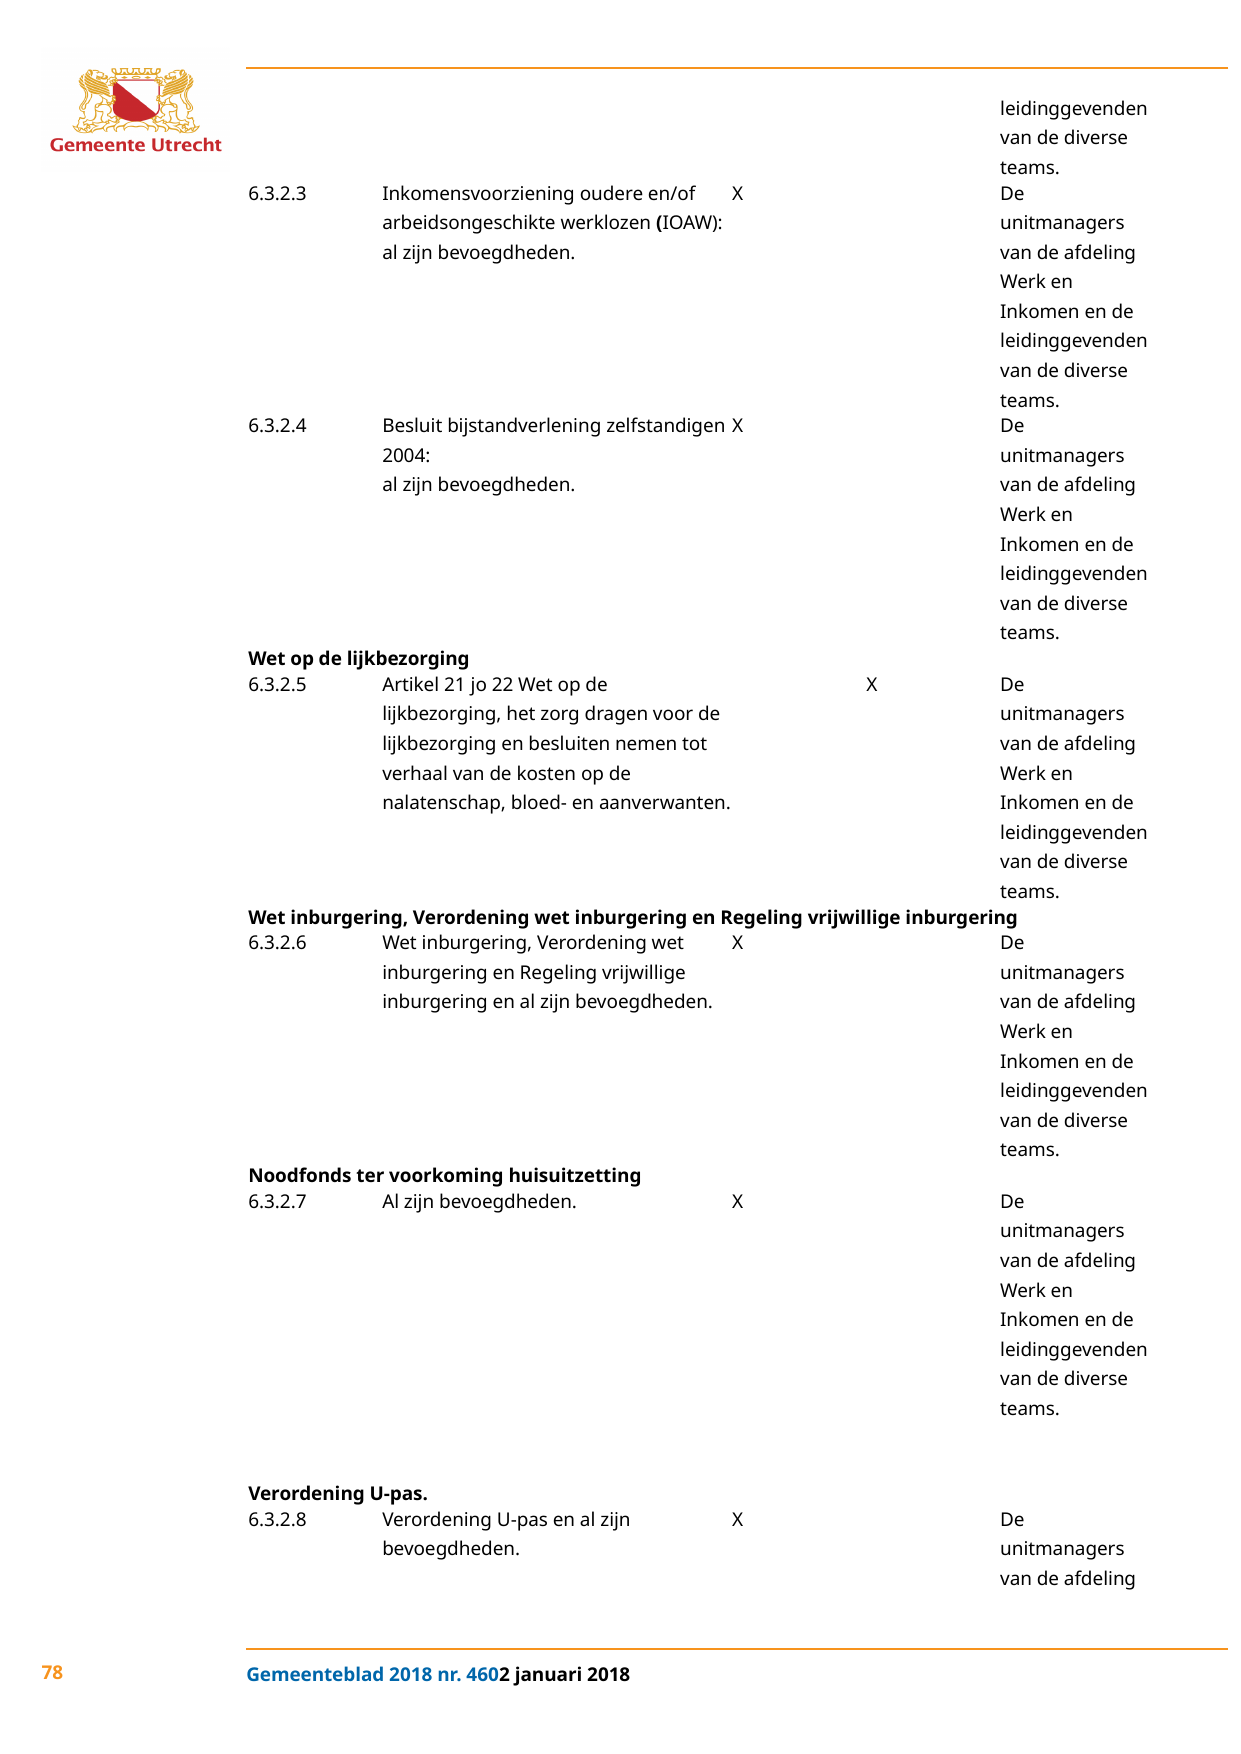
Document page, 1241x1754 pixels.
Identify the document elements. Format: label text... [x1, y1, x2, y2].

table_cell De unitmanagers van de afdeling Werk en Inkomen en de leidinggevenden van de diverse teams. [1000, 1188, 1152, 1421]
table_cell [866, 1506, 1000, 1591]
table_cell [866, 180, 1000, 412]
table_cell [382, 95, 732, 180]
table_cell Verordening U-pas en al zijn bevoegdheden. [382, 1506, 732, 1591]
table_cell Artikel 21 jo 22 Wet op de lijkbezorging, het zorg dragen voor de lijkbezorging en besluiten nemen tot verhaal van de kosten op de nalatenschap, bloed- en aanverwanten. [382, 671, 732, 904]
table_cell [866, 413, 1000, 645]
table_cell Inkomensvoorziening oudere en/of arbeidsongeschikte werklozen (IOAW): al zijn bevoegdheden. [382, 180, 732, 412]
table_cell 6.3.2.7 [248, 1188, 382, 1421]
table_cell [732, 95, 866, 180]
table_cell 6.3.2.6 [248, 930, 382, 1162]
table_cell De unitmanagers van de afdeling Werk en Inkomen en de leidinggevenden van de diverse teams. [1000, 671, 1152, 904]
table_cell X [732, 930, 866, 1162]
table_cell X [732, 180, 866, 412]
table_cell Verordening U-pas. [248, 1421, 1152, 1506]
table_cell [866, 95, 1000, 180]
table_cell 6.3.2.5 [248, 671, 382, 904]
table_cell [732, 671, 866, 904]
table_cell X [732, 413, 866, 645]
table_cell Wet op de lijkbezorging [248, 645, 1152, 671]
table_cell De unitmanagers van de afdeling [1000, 1506, 1152, 1591]
table_cell 6.3.2.4 [248, 413, 382, 645]
table_cell Al zijn bevoegdheden. [382, 1188, 732, 1421]
table_cell De unitmanagers van de afdeling Werk en Inkomen en de leidinggevenden van de diverse teams. [1000, 180, 1152, 412]
table_cell [866, 930, 1000, 1162]
table_cell X [866, 671, 1000, 904]
table_cell De unitmanagers van de afdeling Werk en Inkomen en de leidinggevenden van de diverse teams. [1000, 413, 1152, 645]
table_cell 6.3.2.8 [248, 1506, 382, 1591]
table_cell X [732, 1188, 866, 1421]
table_cell [248, 95, 382, 180]
table_cell X [732, 1506, 866, 1591]
table_cell Wet inburgering, Verordening wet inburgering en Regeling vrijwillige inburgering en al zijn bevoegdheden. [382, 930, 732, 1162]
table_cell Wet inburgering, Verordening wet inburgering en Regeling vrijwillige inburgering [248, 904, 1152, 929]
table_cell 6.3.2.3 [248, 180, 382, 412]
picture [41, 47, 231, 172]
table_cell De unitmanagers van de afdeling Werk en Inkomen en de leidinggevenden van de diverse teams. [1000, 930, 1152, 1162]
table_cell Besluit bijstandverlening zelfstandigen 2004: al zijn bevoegdheden. [382, 413, 732, 645]
table_cell [866, 1188, 1000, 1421]
table_cell leidinggevenden van de diverse teams. [1000, 95, 1152, 180]
table_cell Noodfonds ter voorkoming huisuitzetting [248, 1163, 1152, 1188]
